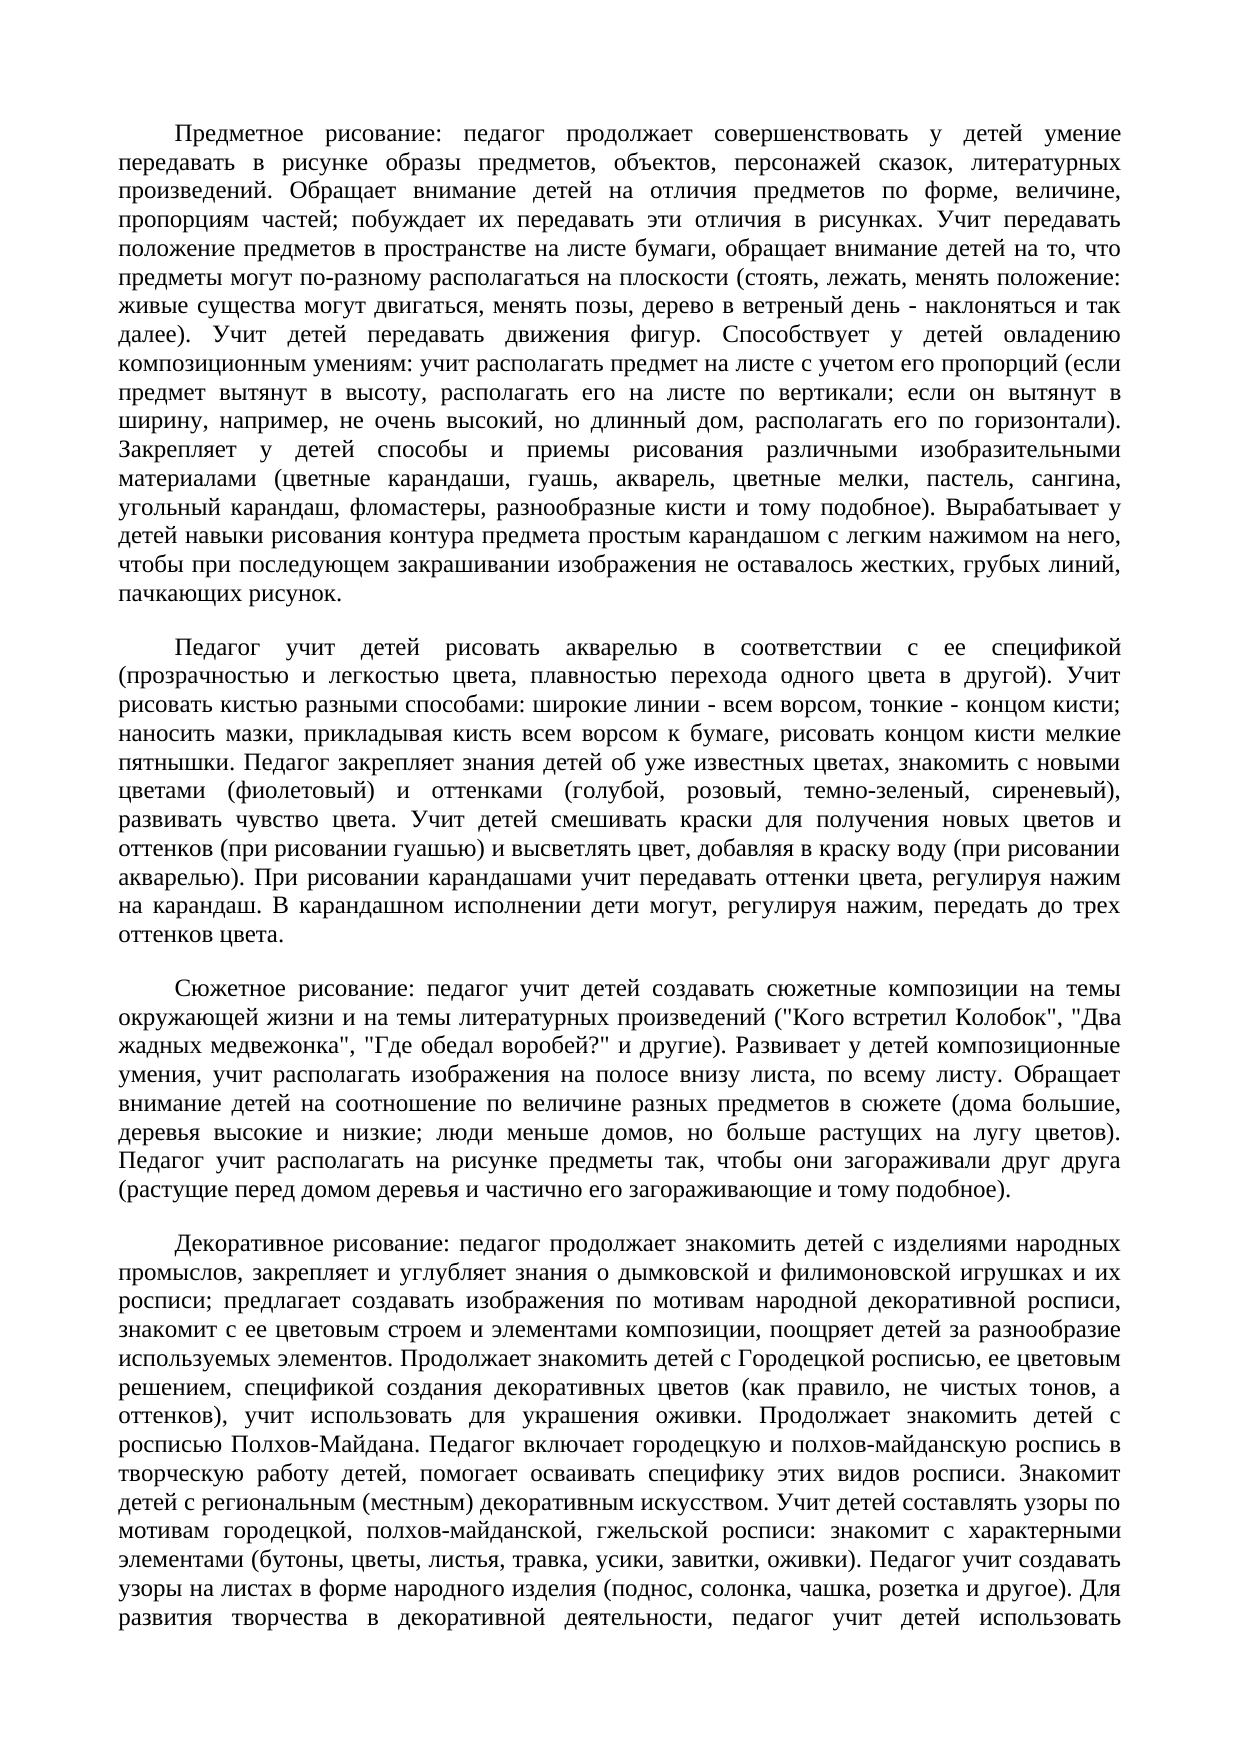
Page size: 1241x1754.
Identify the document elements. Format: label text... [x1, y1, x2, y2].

text Сюжетное рисование: педагог учит детей создавать сюжетные композиции на темы окружающей жизни и на темы литературных произведений ("Кого встретил Колобок", "Два жадных медвежонка", "Где обедал воробей?" и другие). Развивает у детей композиционные умения, учит располагать изображения на полосе внизу листа, по всему листу. Обращает внимание детей на соотношение по величине разных предметов в сюжете (дома большие, деревья высокие и низкие; люди меньше домов, но больше растущих на лугу цветов). Педагог учит располагать на рисунке предметы так, чтобы они загораживали друг друга (растущие перед домом деревья и частично его загораживающие и тому подобное). [118, 973, 1122, 1203]
text Декоративное рисование: педагог продолжает знакомить детей с изделиями народных промыслов, закрепляет и углубляет знания о дымковской и филимоновской игрушках и их росписи; предлагает создавать изображения по мотивам народной декоративной росписи, знакомит с ее цветовым строем и элементами композиции, поощряет детей за разнообразие используемых элементов. Продолжает знакомить детей с Городецкой росписью, ее цветовым решением, спецификой создания декоративных цветов (как правило, не чистых тонов, а оттенков), учит использовать для украшения оживки. Продолжает знакомить детей с росписью Полхов-Майдана. Педагог включает городецкую и полхов-майданскую роспись в творческую работу детей, помогает осваивать специфику этих видов росписи. Знакомит детей с региональным (местным) декоративным искусством. Учит детей составлять узоры по мотивам городецкой, полхов-майданской, гжельской росписи: знакомит с характерными элементами (бутоны, цветы, листья, травка, усики, завитки, оживки). Педагог учит создавать узоры на листах в форме народного изделия (поднос, солонка, чашка, розетка и другое). Для развития творчества в декоративной деятельности, педагог учит детей использовать [118, 1228, 1122, 1631]
text Предметное рисование: педагог продолжает совершенствовать у детей умение передавать в рисунке образы предметов, объектов, персонажей сказок, литературных произведений. Обращает внимание детей на отличия предметов по форме, величине, пропорциям частей; побуждает их передавать эти отличия в рисунках. Учит передавать положение предметов в пространстве на листе бумаги, обращает внимание детей на то, что предметы могут по-разному располагаться на плоскости (стоять, лежать, менять положение: живые существа могут двигаться, менять позы, дерево в ветреный день - наклоняться и так далее). Учит детей передавать движения фигур. Способствует у детей овладению композиционным умениям: учит располагать предмет на листе с учетом его пропорций (если предмет вытянут в высоту, располагать его на листе по вертикали; если он вытянут в ширину, например, не очень высокий, но длинный дом, располагать его по горизонтали). Закрепляет у детей способы и приемы рисования различными изобразительными материалами (цветные карандаши, гуашь, акварель, цветные мелки, пастель, сангина, угольный карандаш, фломастеры, разнообразные кисти и тому подобное). Вырабатывает у детей навыки рисования контура предмета простым карандашом с легким нажимом на него, чтобы при последующем закрашивании изображения не оставалось жестких, грубых линий, пачкающих рисунок. [118, 118, 1122, 607]
text Педагог учит детей рисовать акварелью в соответствии с ее спецификой (прозрачностью и легкостью цвета, плавностью перехода одного цвета в другой). Учит рисовать кистью разными способами: широкие линии - всем ворсом, тонкие - концом кисти; наносить мазки, прикладывая кисть всем ворсом к бумаге, рисовать концом кисти мелкие пятнышки. Педагог закрепляет знания детей об уже известных цветах, знакомить с новыми цветами (фиолетовый) и оттенками (голубой, розовый, темно-зеленый, сиреневый), развивать чувство цвета. Учит детей смешивать краски для получения новых цветов и оттенков (при рисовании гуашью) и высветлять цвет, добавляя в краску воду (при рисовании акварелью). При рисовании карандашами учит передавать оттенки цвета, регулируя нажим на карандаш. В карандашном исполнении дети могут, регулируя нажим, передать до трех оттенков цвета. [118, 632, 1122, 948]
